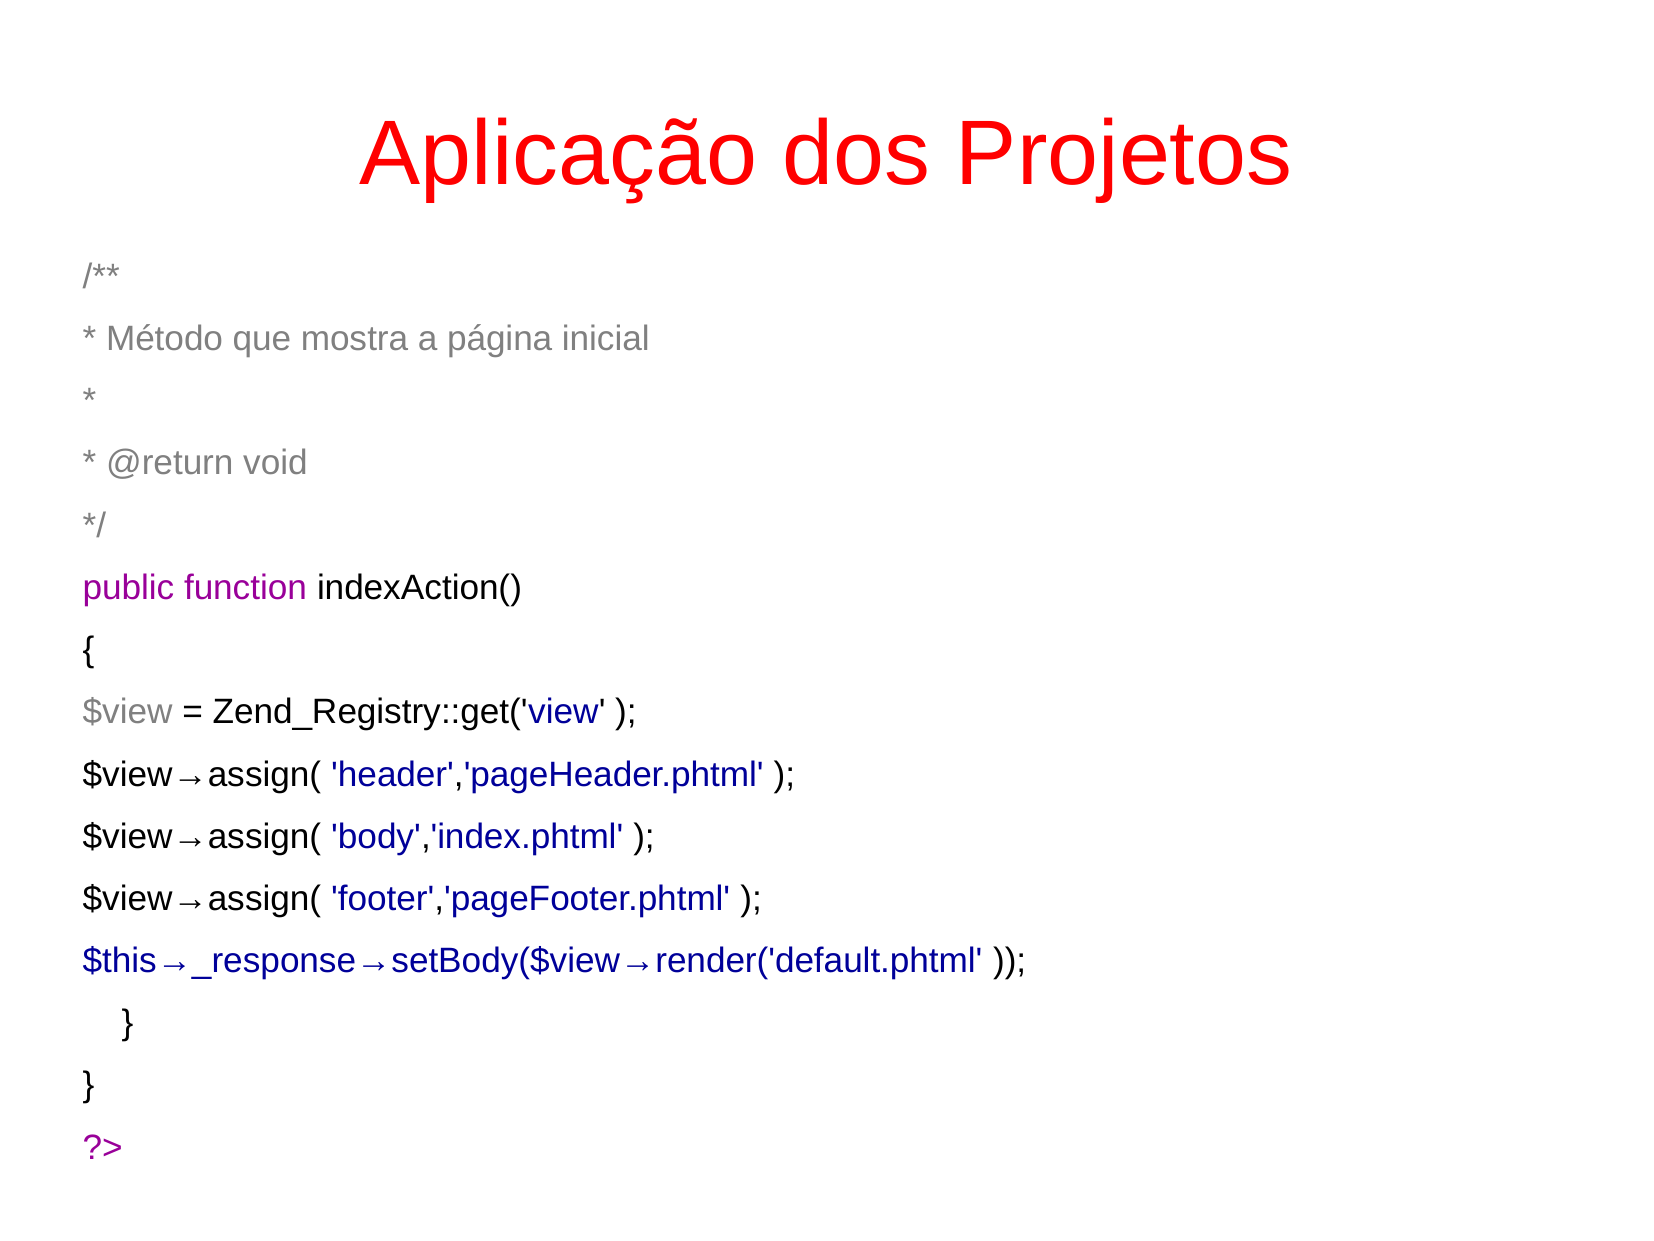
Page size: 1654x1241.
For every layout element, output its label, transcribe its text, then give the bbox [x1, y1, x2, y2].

list /** * Método que mostra a página inicial * * @return void */ public function indexAction() { $view = Zend_Registry::get('view' ); $view→assign( 'header','pageHeader.phtml' ); $view→assign( 'body','index.phtml' ); $view→assign( 'footer','pageFooter.phtml' ); $this→_response→setBody($view→render('default.phtml' )); } } ?> [82, 256, 1571, 1170]
title Aplicação dos Projetos [82, 49, 1571, 256]
